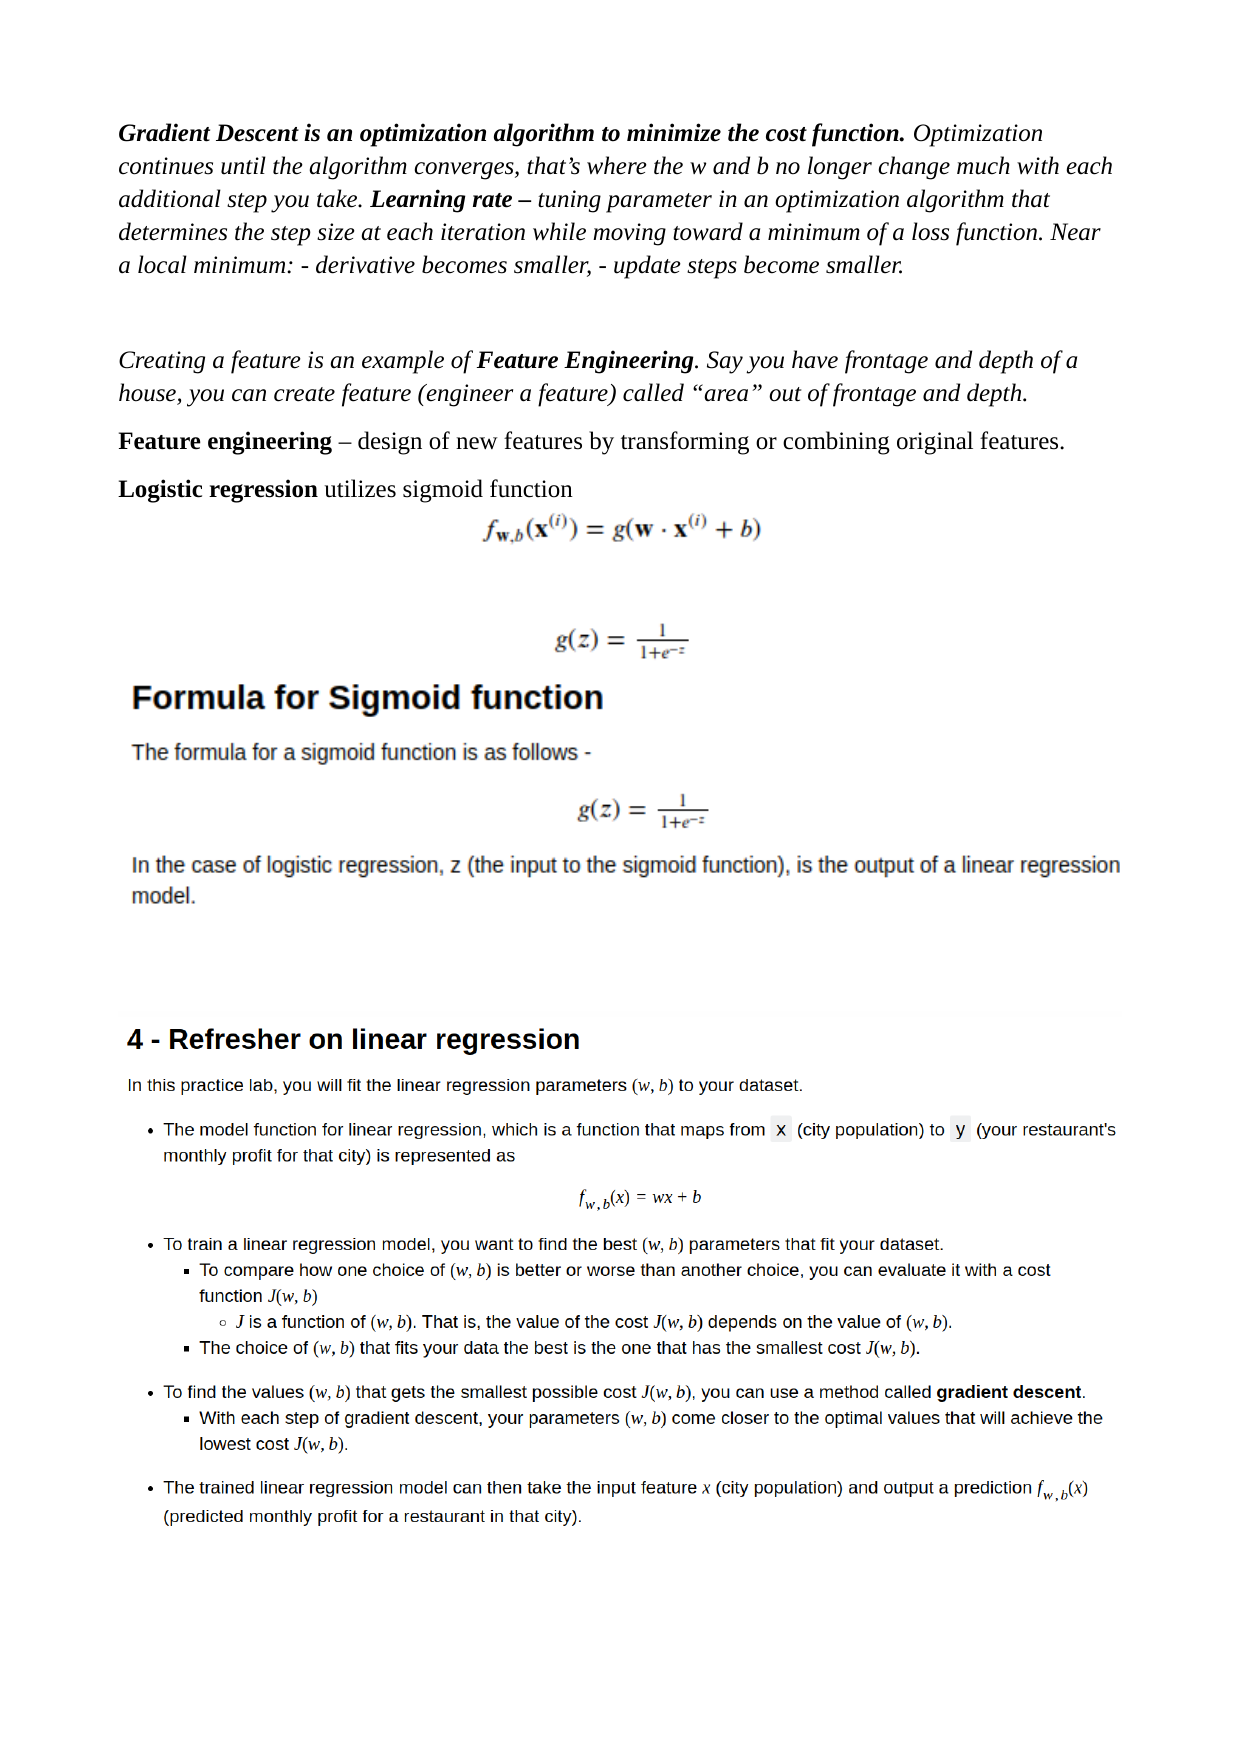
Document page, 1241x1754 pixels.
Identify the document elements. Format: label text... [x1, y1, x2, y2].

text Feature engineering – design of new features by transforming or combining original features. [118, 426, 1122, 455]
text Creating a feature is an example of Feature Engineering. Say you have frontage and depth of a house, you can create feature (engineer a feature) called “area” out of frontage and depth. [118, 345, 1122, 407]
picture [118, 504, 1123, 913]
picture [118, 1011, 1123, 1536]
text Gradient Descent is an optimization algorithm to minimize the cost function. Optimization continues until the algorithm converges, that’s where the w and b no longer change much with each additional step you take. Learning rate – tuning parameter in an optimization algorithm that determines the step size at each iteration while moving toward a minimum of a loss function. Near a local minimum: - derivative becomes smaller, - update steps become smaller. [118, 118, 1122, 279]
text Logistic regression utilizes sigmoid function [118, 474, 1122, 502]
